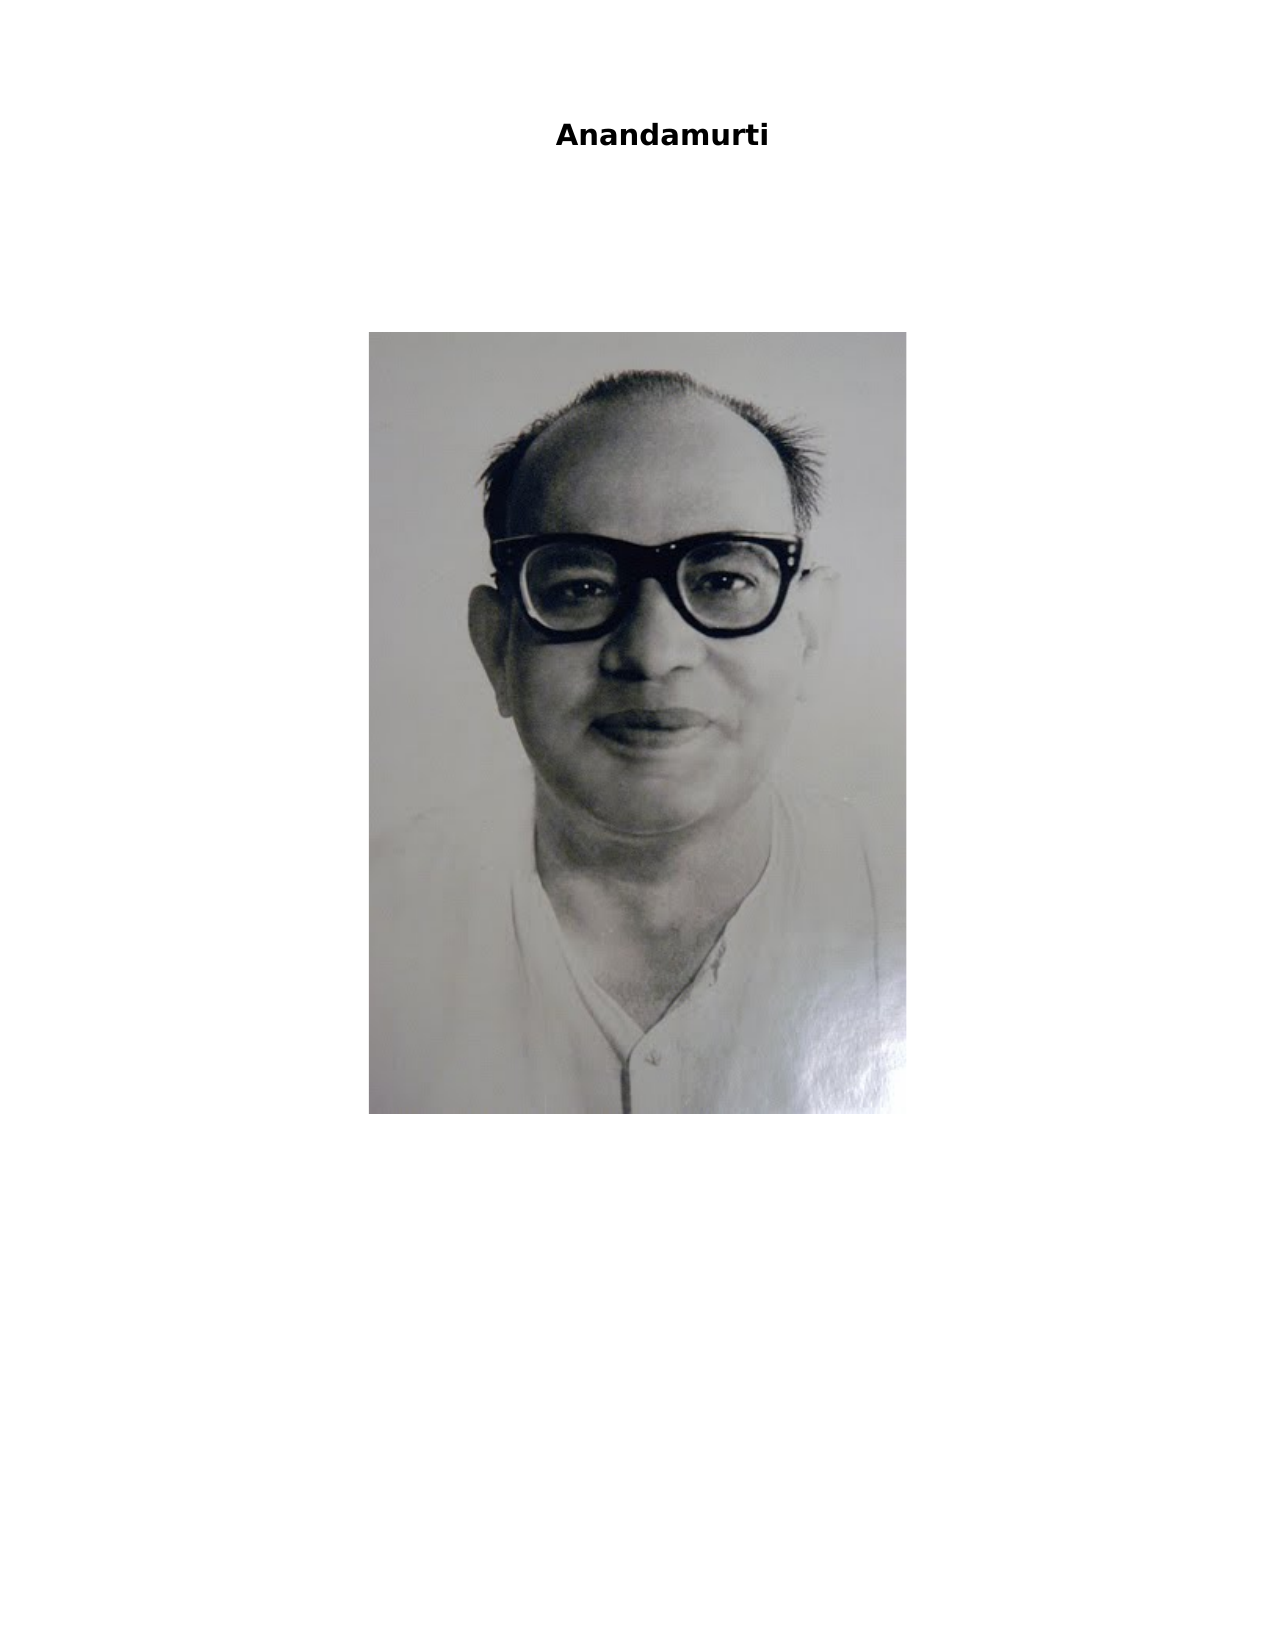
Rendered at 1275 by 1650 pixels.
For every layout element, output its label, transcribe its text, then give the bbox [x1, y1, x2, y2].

text Anandamurti [118, 118, 1157, 152]
picture [368, 332, 907, 1114]
